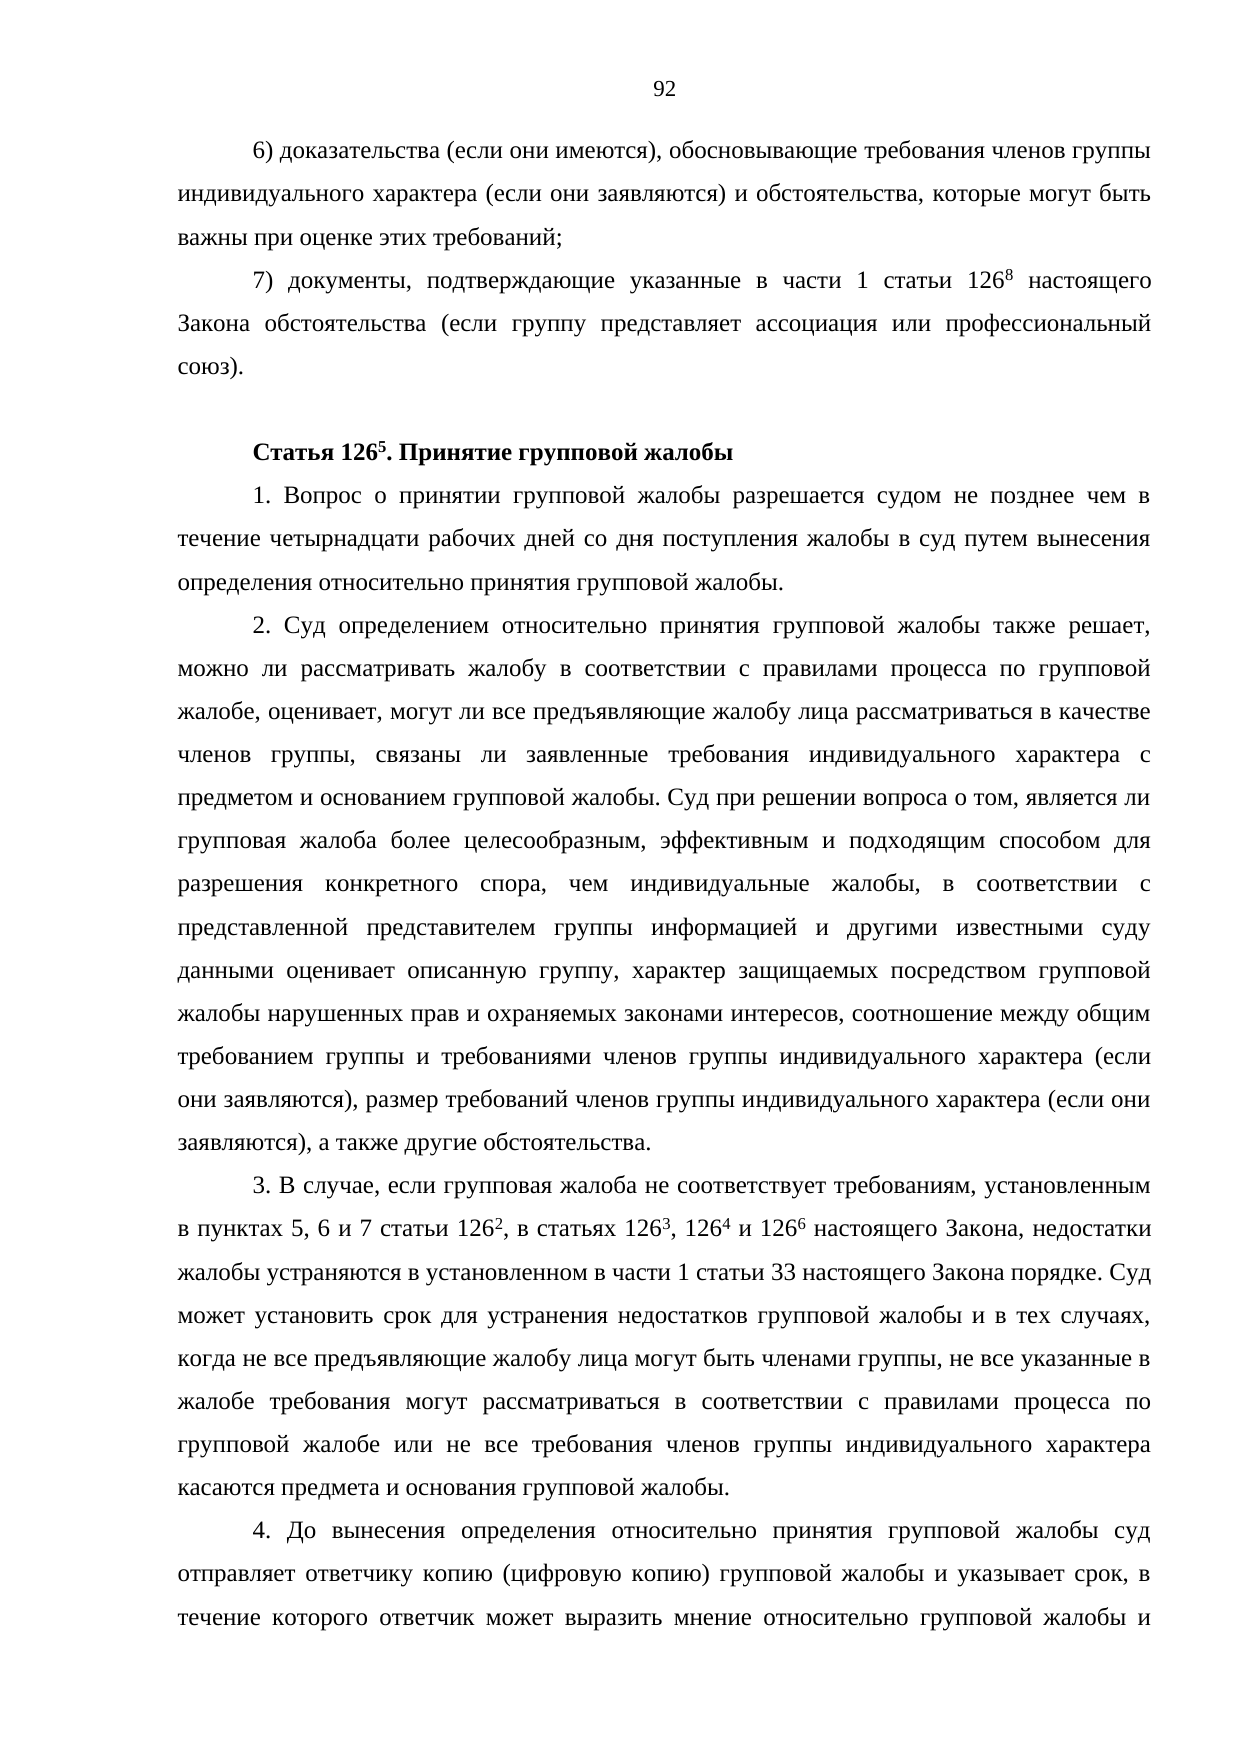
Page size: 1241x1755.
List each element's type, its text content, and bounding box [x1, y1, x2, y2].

text 4. До вынесения определения относительно принятия групповой жалобы суд отправляет ответчику копию (цифровую копию) групповой жалобы и указывает срок, в течение которого ответчик может выразить мнение относительно групповой жалобы и [177, 1515, 1152, 1630]
text Статья 1265. Принятие групповой жалобы [177, 437, 1152, 466]
text 6) доказательства (если они имеются), обосновывающие требования членов группы индивидуального характера (если они заявляются) и обстоятельства, которые могут быть важны при оценке этих требований; [177, 135, 1152, 250]
text 2. Суд определением относительно принятия групповой жалобы также решает, можно ли рассматривать жалобу в соответствии с правилами процесса по групповой жалобе, оценивает, могут ли все предъявляющие жалобу лица рассматриваться в качестве членов группы, связаны ли заявленные требования индивидуального характера с предметом и основанием групповой жалобы. Суд при решении вопроса о том, является ли групповая жалоба более целесообразным, эффективным и подходящим способом для разрешения конкретного спора, чем индивидуальные жалобы, в соответствии с представленной представителем группы информацией и другими известными суду данными оценивает описанную группу, характер защищаемых посредством групповой жалобы нарушенных прав и охраняемых законами интересов, соотношение между общим требованием группы и требованиями членов группы индивидуального характера (если они заявляются), размер требований членов группы индивидуального характера (если они заявляются), а также другие обстоятельства. [177, 610, 1152, 1156]
text 7) документы, подтверждающие указанные в части 1 статьи 1268 настоящего Закона обстоятельства (если группу представляет ассоциация или профессиональный союз). [177, 265, 1152, 380]
text 1. Вопрос о принятии групповой жалобы разрешается судом не позднее чем в течение четырнадцати рабочих дней со дня поступления жалобы в суд путем вынесения определения относительно принятия групповой жалобы. [177, 480, 1152, 595]
text 3. В случае, если групповая жалоба не соответствует требованиям, установленным в пунктах 5, 6 и 7 статьи 1262, в статьях 1263, 1264 и 1266 настоящего Закона, недостатки жалобы устраняются в установленном в части 1 статьи 33 настоящего Закона порядке. Суд может установить срок для устранения недостатков групповой жалобы и в тех случаях, когда не все предъявляющие жалобу лица могут быть членами группы, не все указанные в жалобе требования могут рассматриваться в соответствии с правилами процесса по групповой жалобе или не все требования членов группы индивидуального характера касаются предмета и основания групповой жалобы. [177, 1170, 1152, 1501]
